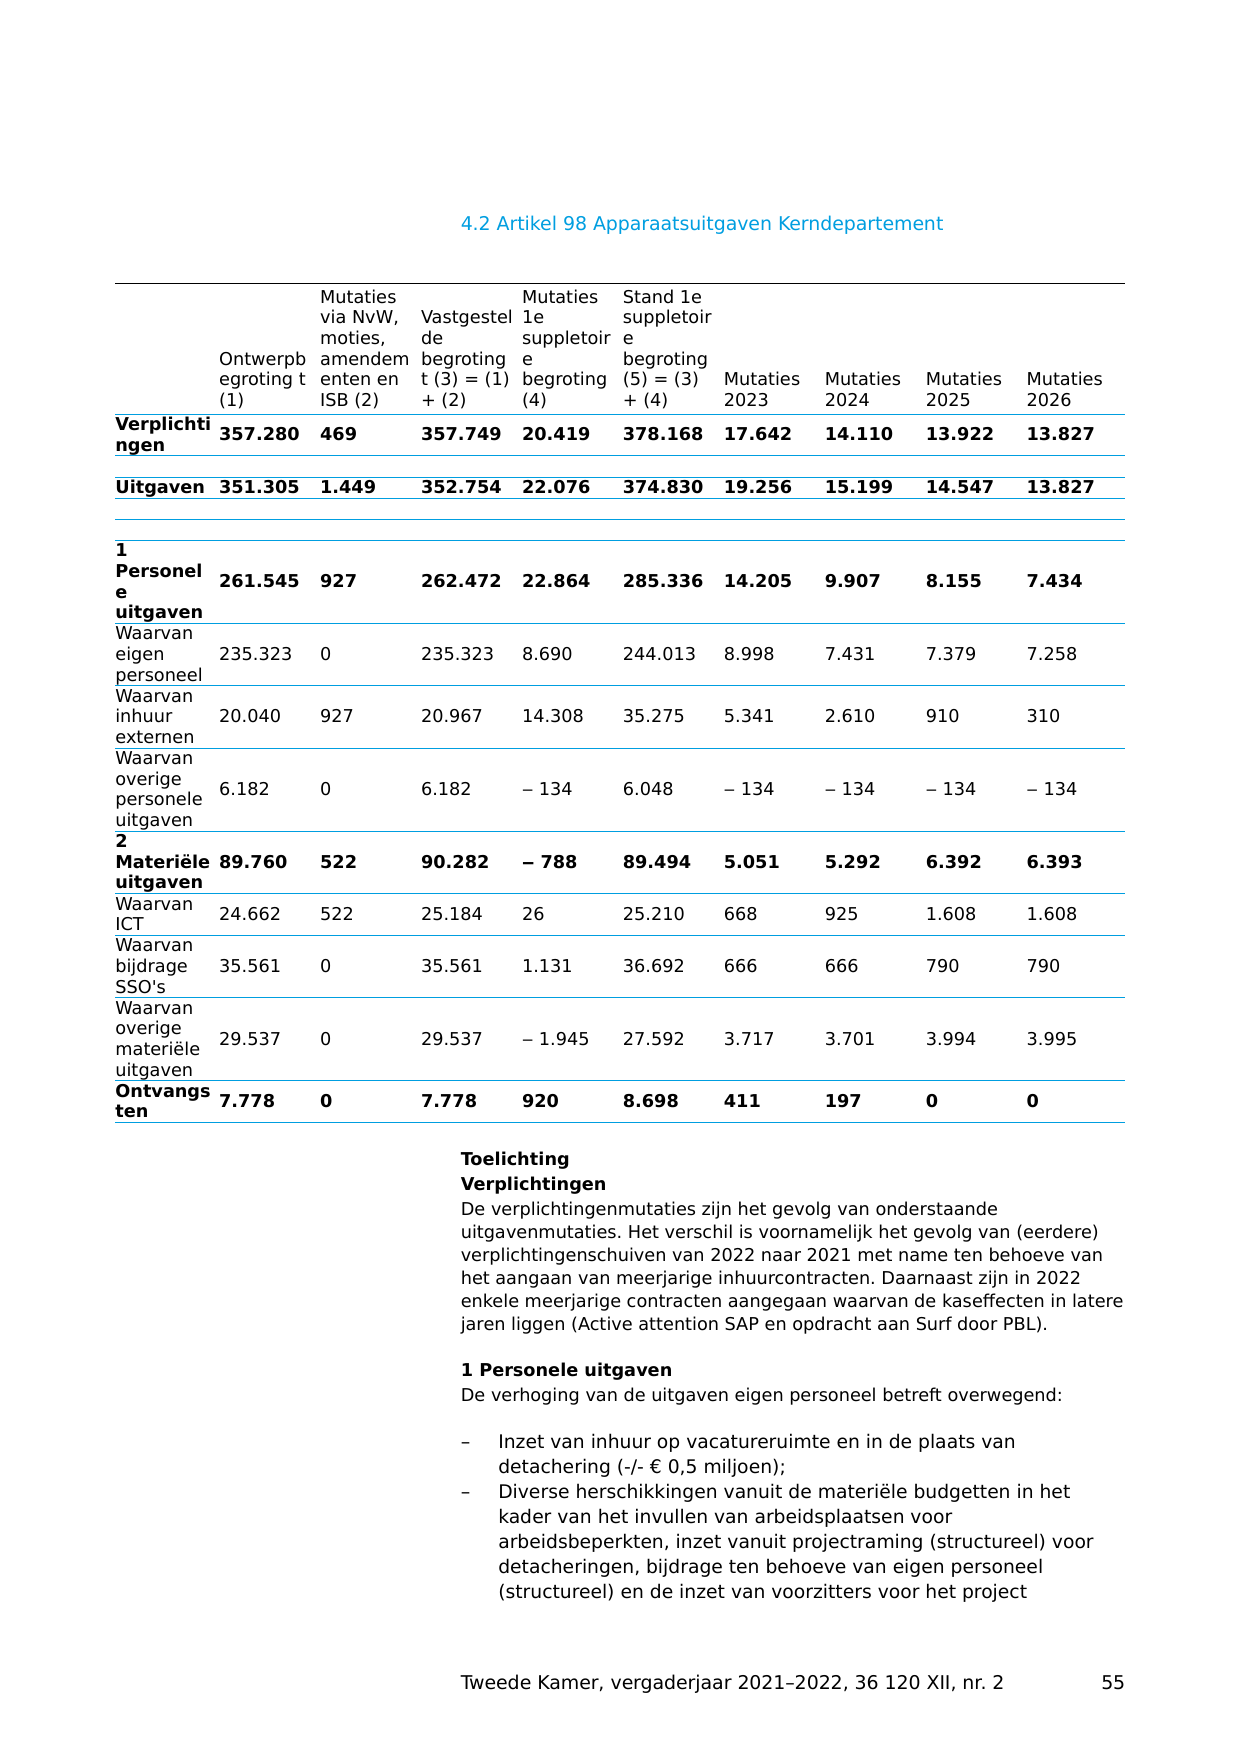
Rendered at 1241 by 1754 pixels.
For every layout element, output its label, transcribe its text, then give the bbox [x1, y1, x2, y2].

table_cell Stand 1e suppletoire begroting (5) = (3) + (4) [620, 284, 721, 413]
table_cell 14.308 [519, 686, 620, 748]
table_cell Mutaties via NvW, moties, amendementen en ISB (2) [317, 284, 418, 413]
table_cell 7.434 [1024, 541, 1125, 623]
table_cell 927 [317, 541, 418, 623]
table_cell 378.168 [620, 415, 721, 455]
table_cell [519, 456, 620, 476]
table_cell [317, 499, 418, 519]
table_cell 2 Materiële uitgaven [115, 832, 216, 893]
table_cell 351.305 [216, 478, 317, 497]
table_cell [1024, 499, 1125, 519]
table_cell 925 [822, 894, 923, 935]
table_cell Waarvan eigen personeel [115, 624, 216, 685]
table_cell 668 [721, 894, 822, 935]
table_cell 89.760 [216, 832, 317, 893]
table_cell 7.379 [923, 624, 1023, 685]
table_cell 90.282 [418, 832, 519, 893]
table_cell 910 [923, 686, 1023, 748]
table_cell ‒ 134 [822, 749, 923, 831]
table_cell 3.701 [822, 998, 923, 1080]
table_cell 7.431 [822, 624, 923, 685]
table_cell [216, 520, 317, 540]
table_cell ‒ 134 [923, 749, 1023, 831]
table_cell 24.662 [216, 894, 317, 935]
table_cell 14.205 [721, 541, 822, 623]
table_cell [721, 499, 822, 519]
table_cell [115, 284, 216, 413]
table_cell 89.494 [620, 832, 721, 893]
table_cell 5.341 [721, 686, 822, 748]
table_cell 374.830 [620, 478, 721, 497]
table_header Tabel 23 Apparaatsuitgaven Kerndepartement (bedragen x € 1.000) [115, 258, 1125, 283]
text De verplichtingenmutaties zijn het gevolg van onderstaande uitgavenmutaties. Het verschil is voornamelijk het gevolg van (eerdere) verplichtingenschuiven van 2022 naar 2021 met name ten behoeve van het aangaan van meerjarige inhuurcontracten. Daarnaast zijn in 2022 enkele meerjarige contracten aangegaan waarvan de kaseffecten in latere jaren liggen (Active attention SAP en opdracht aan Surf door PBL). [461, 1197, 1125, 1335]
table_cell 26 [519, 894, 620, 935]
table_cell Ontvangsten [115, 1081, 216, 1122]
table_cell 244.013 [620, 624, 721, 685]
table_cell [519, 499, 620, 519]
table_cell 14.110 [822, 415, 923, 455]
table_cell 13.827 [1024, 415, 1125, 455]
table_cell [317, 520, 418, 540]
table_cell 411 [721, 1081, 822, 1122]
table_cell 7.778 [216, 1081, 317, 1122]
table_cell 2.610 [822, 686, 923, 748]
table_cell [620, 499, 721, 519]
table_cell [822, 456, 923, 476]
table_cell 13.827 [1024, 478, 1125, 497]
table_cell 8.690 [519, 624, 620, 685]
table_cell 6.393 [1024, 832, 1125, 893]
table_cell 310 [1024, 686, 1125, 748]
table_cell 5.292 [822, 832, 923, 893]
table_cell 522 [317, 894, 418, 935]
list Diverse herschikkingen vanuit de materiële budgetten in het kader van het invullen van arbeidsplaatsen voor arbeidsbeperkten, inzet vanuit projectraming (structureel) voor detacheringen, bijdrage ten behoeve van eigen personeel (structureel) en de inzet van voorzitters voor het project [461, 1479, 1125, 1604]
text De verhoging van de uitgaven eigen personeel betreft overwegend: [461, 1383, 1125, 1406]
table_cell 27.592 [620, 998, 721, 1080]
table_cell Waarvan ICT [115, 894, 216, 935]
table_cell Mutaties 1e suppletoire begroting (4) [519, 284, 620, 413]
table_cell 0 [317, 936, 418, 997]
table_cell ‒ 788 [519, 832, 620, 893]
table_cell 920 [519, 1081, 620, 1122]
table_cell 522 [317, 832, 418, 893]
table_cell 9.907 [822, 541, 923, 623]
table_cell [115, 520, 216, 540]
title 4.2 Artikel 98 Apparaatsuitgaven Kerndepartement [461, 213, 1125, 235]
table_cell 5.051 [721, 832, 822, 893]
table_cell 6.182 [418, 749, 519, 831]
table_cell 25.184 [418, 894, 519, 935]
table_cell [923, 520, 1023, 540]
table_cell Waarvan bijdrage SSO's [115, 936, 216, 997]
table_cell 29.537 [216, 998, 317, 1080]
table_cell 20.040 [216, 686, 317, 748]
table_cell 927 [317, 686, 418, 748]
table_cell 8.155 [923, 541, 1023, 623]
table_cell 6.048 [620, 749, 721, 831]
table_cell ‒ 134 [519, 749, 620, 831]
table_cell [923, 456, 1023, 476]
table_cell 1.449 [317, 478, 418, 497]
table_cell 357.749 [418, 415, 519, 455]
table_cell 352.754 [418, 478, 519, 497]
table_cell 469 [317, 415, 418, 455]
table_cell [418, 520, 519, 540]
table_cell 20.967 [418, 686, 519, 748]
table_cell 14.547 [923, 478, 1023, 497]
table_cell [620, 520, 721, 540]
table_cell 261.545 [216, 541, 317, 623]
table_cell 357.280 [216, 415, 317, 455]
table_cell 1 Personele uitgaven [115, 541, 216, 623]
table_cell Vastgestelde begroting t (3) = (1) + (2) [418, 284, 519, 413]
table_cell ‒ 134 [1024, 749, 1125, 831]
table_cell 790 [923, 936, 1023, 997]
table_cell [1024, 520, 1125, 540]
table_cell 25.210 [620, 894, 721, 935]
table_cell 19.256 [721, 478, 822, 497]
table_cell [1024, 456, 1125, 476]
table_cell 20.419 [519, 415, 620, 455]
table_cell ‒ 1.945 [519, 998, 620, 1080]
table_cell [721, 456, 822, 476]
table_cell [317, 456, 418, 476]
table_cell 7.778 [418, 1081, 519, 1122]
table_cell 0 [923, 1081, 1023, 1122]
table_cell 0 [317, 1081, 418, 1122]
table_cell 235.323 [216, 624, 317, 685]
table_cell [620, 456, 721, 476]
table_cell [822, 520, 923, 540]
text Verplichtingen [461, 1172, 1125, 1195]
table_cell [822, 499, 923, 519]
table_cell 3.717 [721, 998, 822, 1080]
table_cell 3.994 [923, 998, 1023, 1080]
table_cell 790 [1024, 936, 1125, 997]
table_cell 17.642 [721, 415, 822, 455]
table_cell 235.323 [418, 624, 519, 685]
table_cell 197 [822, 1081, 923, 1122]
table_cell 0 [317, 749, 418, 831]
table_cell 36.692 [620, 936, 721, 997]
text Toelichting [461, 1147, 1125, 1170]
table_cell Ontwerpbegroting t (1) [216, 284, 317, 413]
table_cell Waarvan overige materiële uitgaven [115, 998, 216, 1080]
table_cell [923, 499, 1023, 519]
table_cell Waarvan inhuur externen [115, 686, 216, 748]
table_cell 6.182 [216, 749, 317, 831]
table_cell [519, 520, 620, 540]
table_cell [216, 456, 317, 476]
text 1 Personele uitgaven [461, 1358, 1125, 1381]
table_cell 285.336 [620, 541, 721, 623]
table_cell Mutaties 2023 [721, 284, 822, 413]
table_cell 35.561 [216, 936, 317, 997]
table_cell 3.995 [1024, 998, 1125, 1080]
table_cell 262.472 [418, 541, 519, 623]
table_cell 8.998 [721, 624, 822, 685]
table_cell 1.131 [519, 936, 620, 997]
table_cell 22.076 [519, 478, 620, 497]
table_cell Mutaties 2024 [822, 284, 923, 413]
table_cell 6.392 [923, 832, 1023, 893]
table_cell [216, 499, 317, 519]
table_cell Waarvan overige personele uitgaven [115, 749, 216, 831]
table_cell 0 [317, 624, 418, 685]
table_cell 35.561 [418, 936, 519, 997]
table_cell Mutaties 2025 [923, 284, 1023, 413]
table_cell [418, 499, 519, 519]
table_cell Uitgaven [115, 478, 216, 497]
table_cell 0 [1024, 1081, 1125, 1122]
table_cell 1.608 [1024, 894, 1125, 935]
table_cell 666 [721, 936, 822, 997]
table_cell Mutaties 2026 [1024, 284, 1125, 413]
table_cell [115, 456, 216, 476]
table_cell Verplichtingen [115, 415, 216, 455]
table_cell 8.698 [620, 1081, 721, 1122]
table_cell 13.922 [923, 415, 1023, 455]
table_cell 666 [822, 936, 923, 997]
table_cell 7.258 [1024, 624, 1125, 685]
list Inzet van inhuur op vacatureruimte en in de plaats van detachering (-/- € 0,5 miljoen); [461, 1429, 1125, 1479]
table_cell 0 [317, 998, 418, 1080]
table_cell 22.864 [519, 541, 620, 623]
table_cell ‒ 134 [721, 749, 822, 831]
table_cell 1.608 [923, 894, 1023, 935]
table_cell 15.199 [822, 478, 923, 497]
table_cell 35.275 [620, 686, 721, 748]
table_cell [115, 499, 216, 519]
table_cell [721, 520, 822, 540]
table_cell 29.537 [418, 998, 519, 1080]
table_cell [418, 456, 519, 476]
